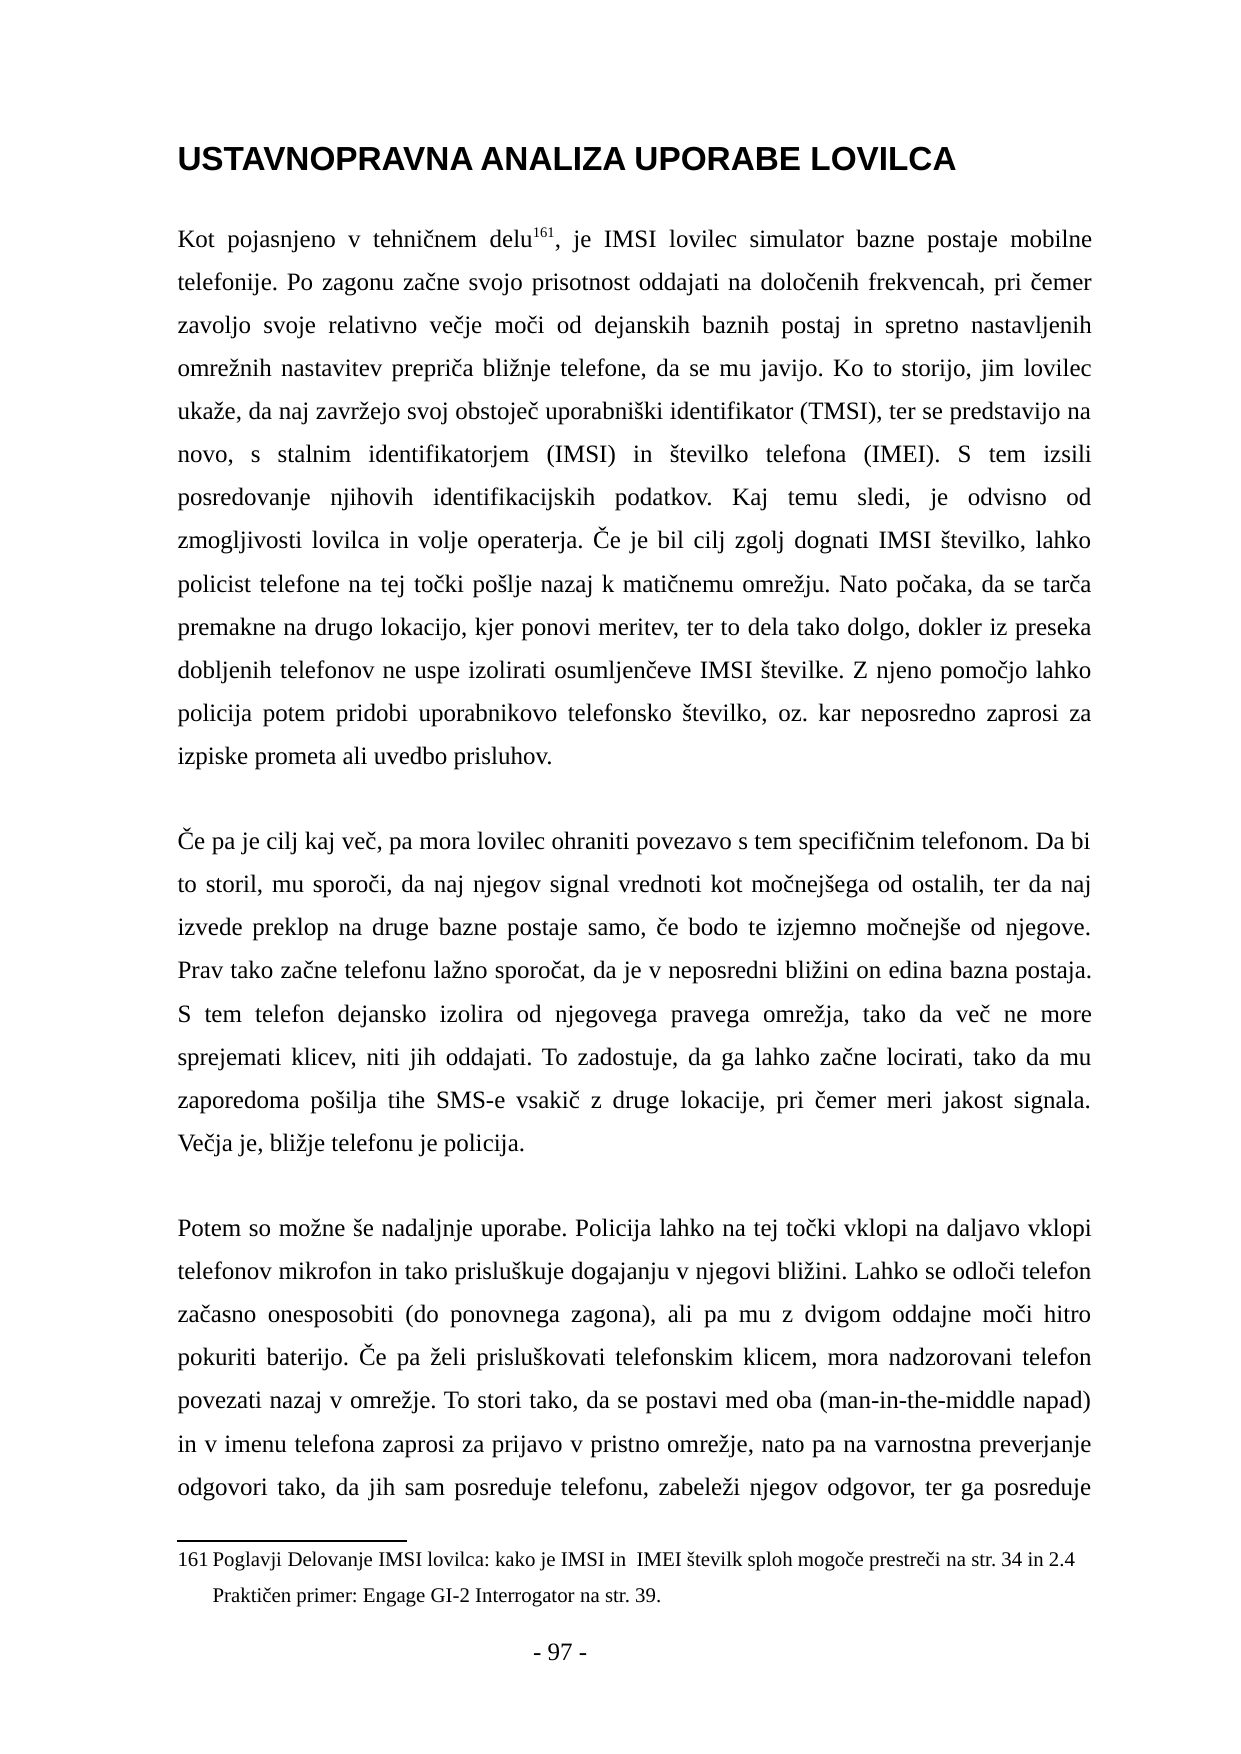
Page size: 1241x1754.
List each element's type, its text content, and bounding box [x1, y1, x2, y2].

text Kot pojasnjeno v tehničnem delu, je IMSI lovilec simulator bazne postaje mobilne telefonije. Po zagonu začne svojo prisotnost oddajati na določenih frekvencah, pri čemer zavoljo svoje relativno večje moči od dejanskih baznih postaj in spretno nastavljenih omrežnih nastavitev prepriča bližnje telefone, da se mu javijo. Ko to storijo, jim lovilec ukaže, da naj zavržejo svoj obstoječ uporabniški identifikator (TMSI), ter se predstavijo na novo, s stalnim identifikatorjem (IMSI) in številko telefona (IMEI). S tem izsili posredovanje njihovih identifikacijskih podatkov. Kaj temu sledi, je odvisno od zmogljivosti lovilca in volje operaterja. Če je bil cilj zgolj dognati IMSI številko, lahko policist telefone na tej točki pošlje nazaj k matičnemu omrežju. Nato počaka, da se tarča premakne na drugo lokacijo, kjer ponovi meritev, ter to dela tako dolgo, dokler iz preseka dobljenih telefonov ne uspe izolirati osumljenčeve IMSI številke. Z njeno pomočjo lahko policija potem pridobi uporabnikovo telefonsko številko, oz. kar neposredno zaprosi za izpiske prometa ali uvedbo prisluhov. [177, 224, 1093, 770]
subtitle USTAVNOPRAVNA ANALIZA UPORABE LOVILCA [177, 139, 1093, 178]
text Potem so možne še nadaljnje uporabe. Policija lahko na tej točki vklopi na daljavo vklopi telefonov mikrofon in tako prisluškuje dogajanju v njegovi bližini. Lahko se odloči telefon začasno onesposobiti (do ponovnega zagona), ali pa mu z dvigom oddajne moči hitro pokuriti baterijo. Če pa želi prisluškovati telefonskim klicem, mora nadzorovani telefon povezati nazaj v omrežje. To stori tako, da se postavi med oba (man-in-the-middle napad) in v imenu telefona zaprosi za prijavo v pristno omrežje, nato pa na varnostna preverjanje odgovori tako, da jih sam posreduje telefonu, zabeleži njegov odgovor, ter ga posreduje [177, 1213, 1093, 1501]
text Če pa je cilj kaj več, pa mora lovilec ohraniti povezavo s tem specifičnim telefonom. Da bi to storil, mu sporoči, da naj njegov signal vrednoti kot močnejšega od ostalih, ter da naj izvede preklop na druge bazne postaje samo, če bodo te izjemno močnejše od njegove. Prav tako začne telefonu lažno sporočat, da je v neposredni bližini on edina bazna postaja. S tem telefon dejansko izolira od njegovega pravega omrežja, tako da več ne more sprejemati klicev, niti jih oddajati. To zadostuje, da ga lahko začne locirati, tako da mu zaporedoma pošilja tihe SMS-e vsakič z druge lokacije, pri čemer meri jakost signala. Večja je, bližje telefonu je policija. [177, 826, 1093, 1157]
text Poglavji Delovanje IMSI lovilca: kako je IMSI in IMEI številk sploh mogoče prestreči na str. 34 in 2.4 Praktičen primer: Engage GI-2 Interrogator na str. 40. [177, 1547, 1093, 1607]
